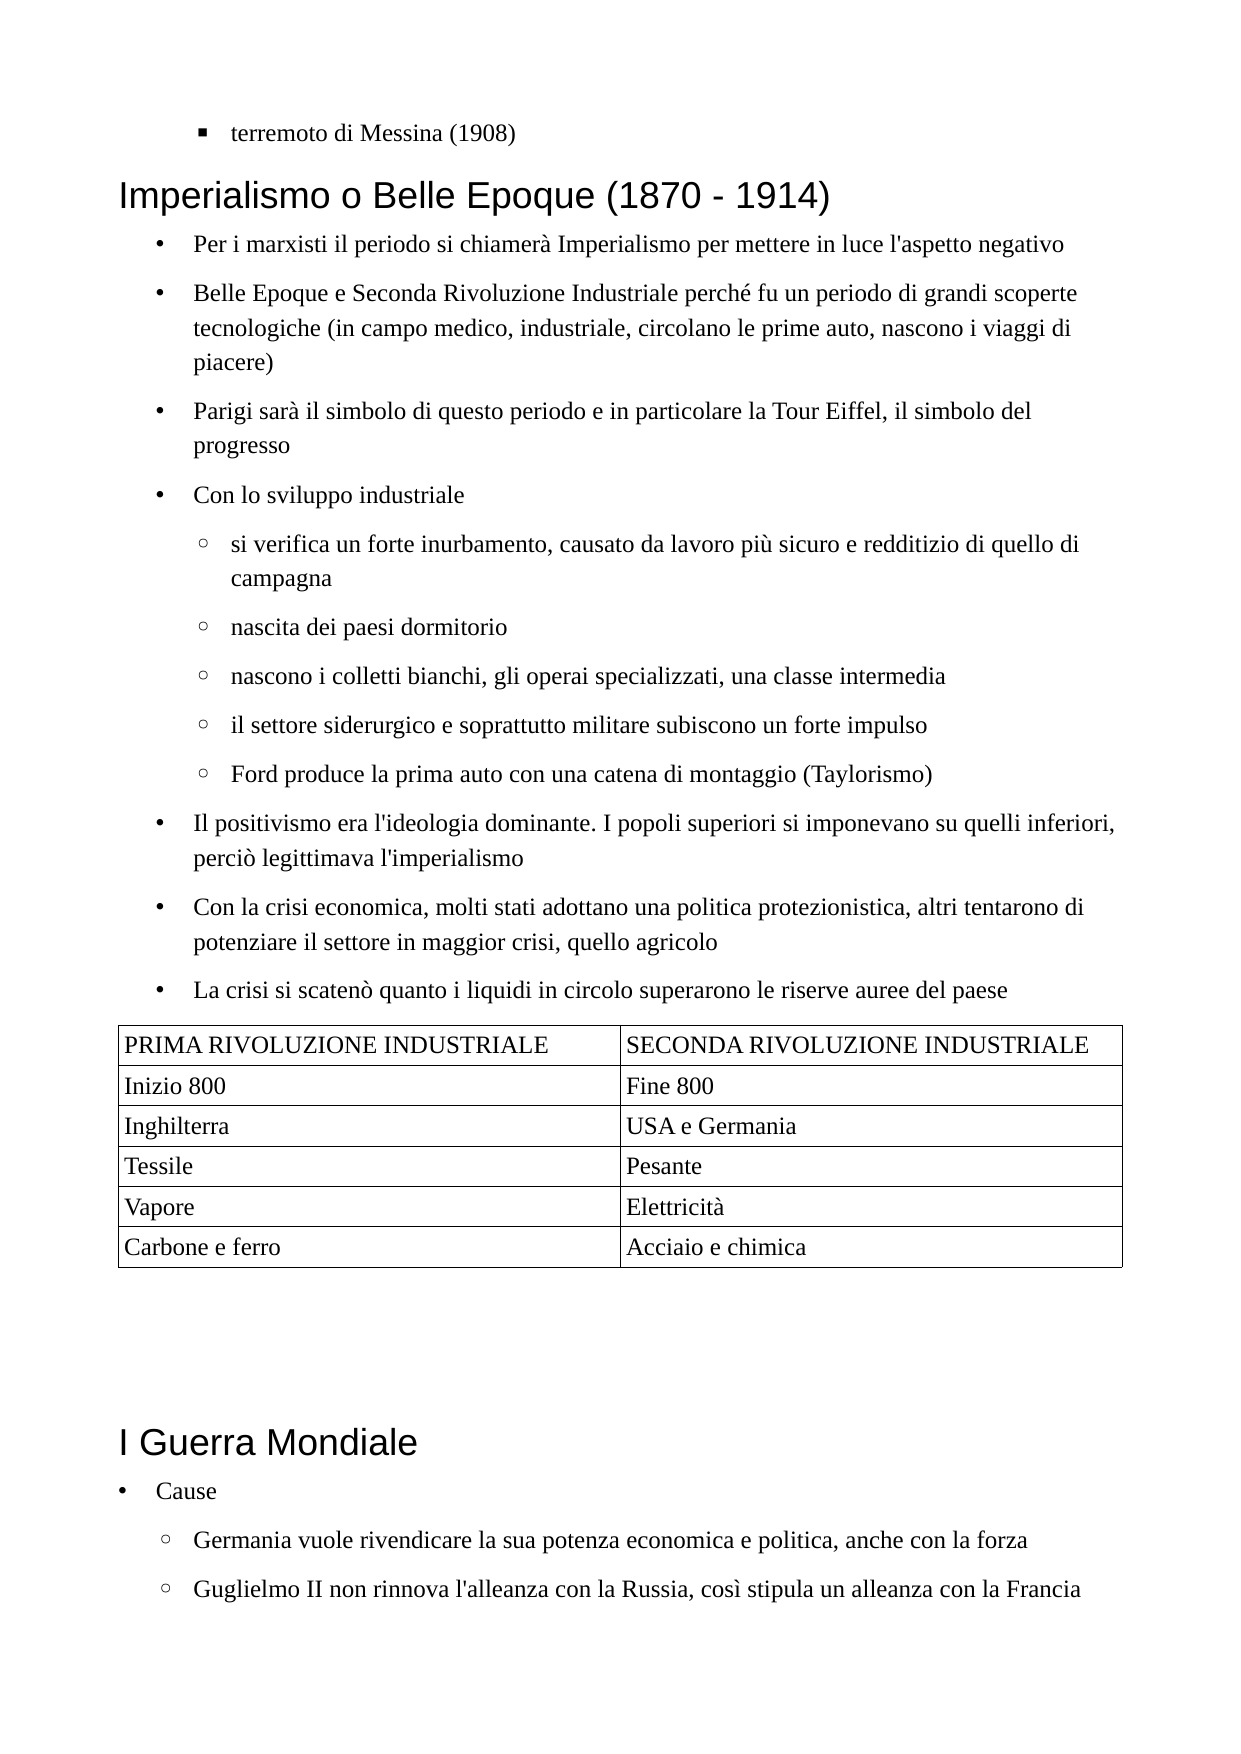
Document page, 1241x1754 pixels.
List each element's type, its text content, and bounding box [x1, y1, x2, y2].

list nascita dei paesi dormitorio [193, 612, 1122, 641]
list terremoto di Messina (1908) [193, 118, 1122, 147]
subtitle Imperialismo o Belle Epoque (1870 - 1914) [118, 173, 1122, 217]
list Con lo sviluppo industriale [156, 480, 1122, 508]
list Parigi sarà il simbolo di questo periodo e in particolare la Tour Eiffel, il simbolo del progresso [156, 396, 1122, 459]
table_cell Inizio 800 [119, 1066, 620, 1105]
list Ford produce la prima auto con una catena di montaggio (Taylorismo) [193, 759, 1122, 788]
table_cell Vapore [119, 1187, 620, 1226]
list Il positivismo era l'ideologia dominante. I popoli superiori si imponevano su quelli inferiori, perciò legittimava l'imperialismo [156, 808, 1122, 872]
list Belle Epoque e Seconda Rivoluzione Industriale perché fu un periodo di grandi scoperte tecnologiche (in campo medico, industriale, circolano le prime auto, nascono i viaggi di piacere) [156, 278, 1122, 376]
table_cell Fine 800 [621, 1066, 1122, 1105]
list Germania vuole rivendicare la sua potenza economica e politica, anche con la forza [156, 1525, 1122, 1553]
list Con la crisi economica, molti stati adottano una politica protezionistica, altri tentarono di potenziare il settore in maggior crisi, quello agricolo [156, 892, 1122, 955]
table_cell Elettricità [621, 1187, 1122, 1226]
table_cell USA e Germania [621, 1106, 1122, 1146]
subtitle I Guerra Mondiale [118, 1420, 1122, 1463]
table_cell Inghilterra [119, 1106, 620, 1146]
table_cell Pesante [621, 1147, 1122, 1186]
table_header SECONDA RIVOLUZIONE INDUSTRIALE [621, 1026, 1122, 1065]
table_cell Acciaio e chimica [621, 1227, 1122, 1267]
list La crisi si scatenò quanto i liquidi in circolo superarono le riserve auree del paese [156, 976, 1122, 1004]
table_cell Carbone e ferro [119, 1227, 620, 1267]
list Cause [118, 1476, 1122, 1504]
list Per i marxisti il periodo si chiamerà Imperialismo per mettere in luce l'aspetto negativo [156, 229, 1122, 258]
list il settore siderurgico e soprattutto militare subiscono un forte impulso [193, 710, 1122, 739]
table_header PRIMA RIVOLUZIONE INDUSTRIALE [119, 1026, 620, 1065]
table_cell Tessile [119, 1147, 620, 1186]
list nascono i colletti bianchi, gli operai specializzati, una classe intermedia [193, 661, 1122, 690]
list Guglielmo II non rinnova l'alleanza con la Russia, così stipula un alleanza con la Francia [156, 1574, 1122, 1603]
list si verifica un forte inurbamento, causato da lavoro più sicuro e redditizio di quello di campagna [193, 529, 1122, 592]
